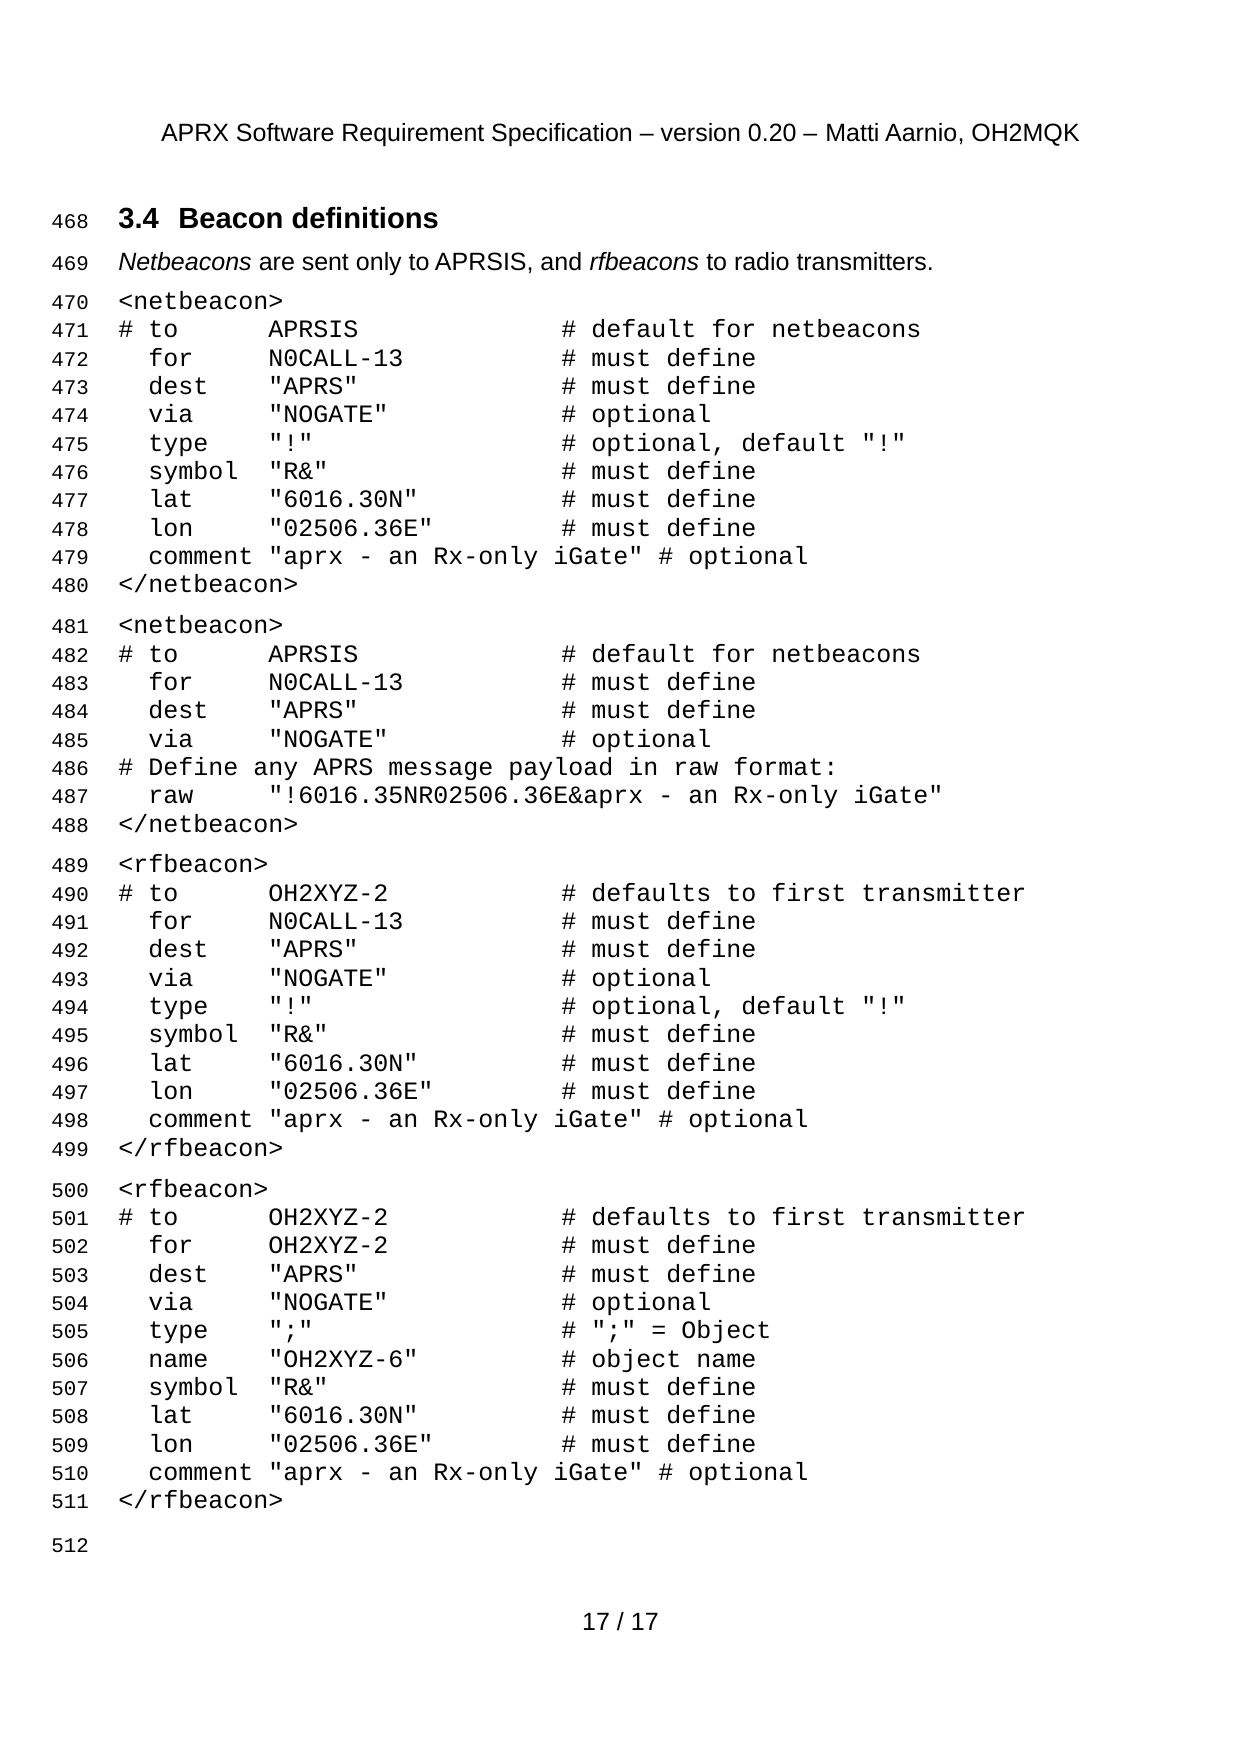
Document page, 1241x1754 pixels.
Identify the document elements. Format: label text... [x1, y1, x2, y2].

text <netbeacon> # to APRSIS # default for netbeacons for N0CALL-13 # must define dest "APRS" # must define via "NOGATE" # optional type "!" # optional, default "!" symbol "R&" # must define lat "6016.30N" # must define lon "02506.36E" # must define comment "aprx - an Rx-only iGate" # optional </netbeacon> [118, 289, 1122, 600]
text Netbeacons are sent only to APRSIS, and rfbeacons to radio transmitters. [118, 247, 1122, 276]
subtitle Beacon definitions [118, 201, 1122, 235]
text <rfbeacon> # to OH2XYZ-2 # defaults to first transmitter for N0CALL-13 # must define dest "APRS" # must define via "NOGATE" # optional type "!" # optional, default "!" symbol "R&" # must define lat "6016.30N" # must define lon "02506.36E" # must define comment "aprx - an Rx-only iGate" # optional </rfbeacon> [118, 852, 1122, 1164]
text <netbeacon> # to APRSIS # default for netbeacons for N0CALL-13 # must define dest "APRS" # must define via "NOGATE" # optional # Define any APRS message payload in raw format: raw "!6016.35NR02506.36E&aprx - an Rx-only iGate" </netbeacon> [118, 613, 1122, 839]
text <rfbeacon> # to OH2XYZ-2 # defaults to first transmitter for OH2XYZ-2 # must define dest "APRS" # must define via "NOGATE" # optional type ";" # ";" = Object name "OH2XYZ-6" # object name symbol "R&" # must define lat "6016.30N" # must define lon "02506.36E" # must define comment "aprx - an Rx-only iGate" # optional </rfbeacon> [118, 1176, 1122, 1516]
